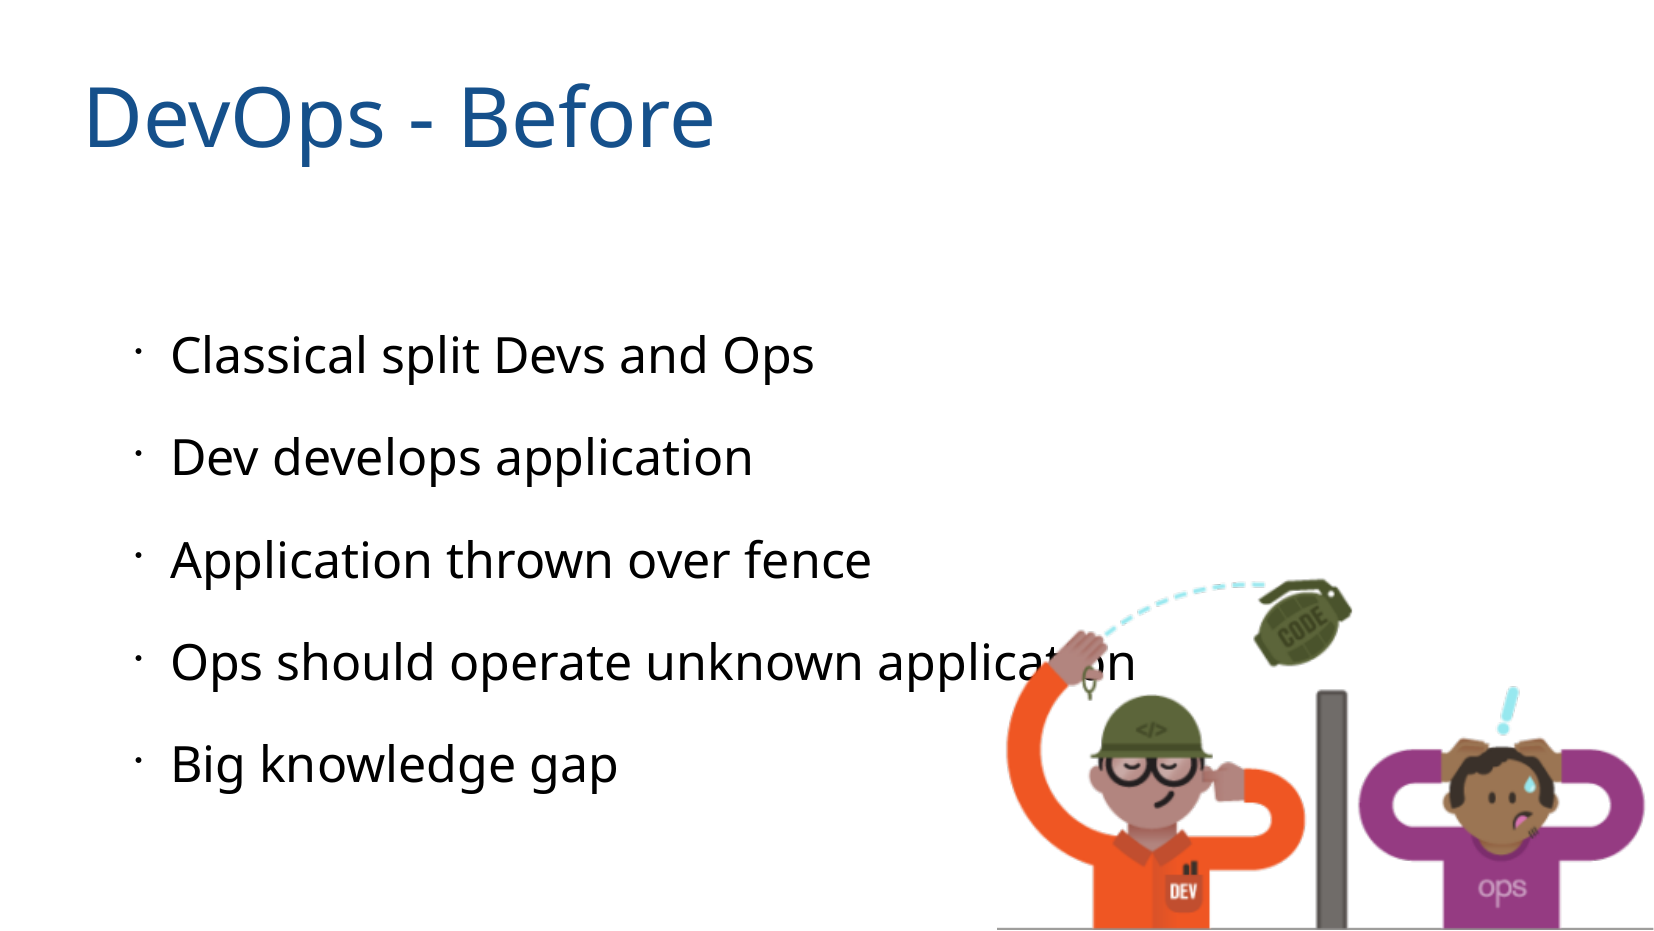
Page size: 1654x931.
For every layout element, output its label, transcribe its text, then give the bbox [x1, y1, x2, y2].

text_box Classical split Devs and Ops Dev develops application Application thrown over fence Ops should operate unknown application Big knowledge gap [120, 210, 1516, 871]
title DevOps - Before [82, 36, 1571, 193]
picture [997, 569, 1654, 930]
